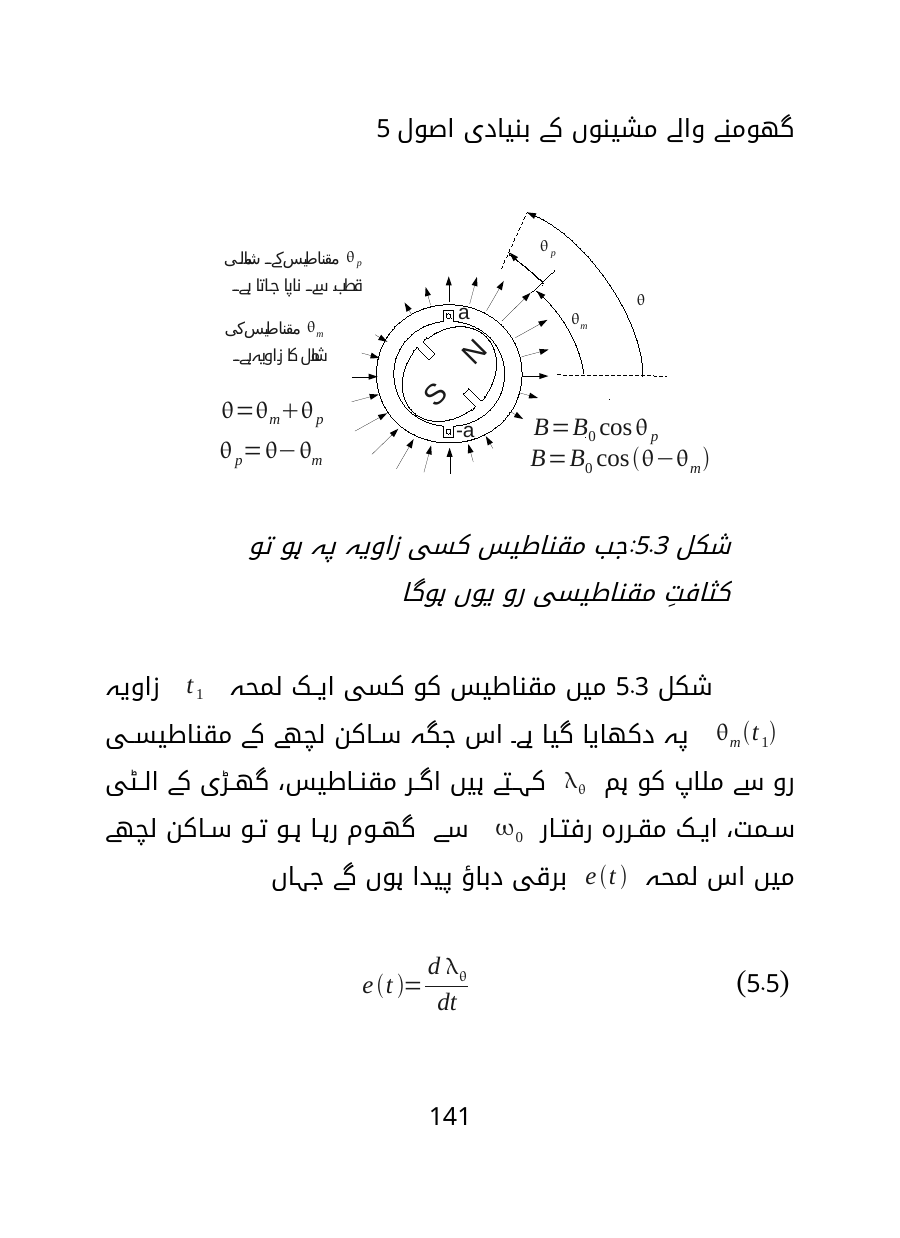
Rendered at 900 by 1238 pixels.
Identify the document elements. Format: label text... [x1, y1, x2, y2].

text شکل 5.3 میں مقناطیس کو کسی ایک لمحہ زاویہ پہ دکھایا گیا ہے۔ اس جگہ ساکن لچھے کے مقناطیسی رو سے ملاپ کو ہمکہتے ہیں اگر مقناطیس، گھڑی کے الٹی سمت، ایک مقررہ رفتار سے گھوم رہا ہو تو ساکن لچھے میں اس لمحہبرقی دباؤ پیدا ہوں گے جہاں [105, 663, 795, 901]
table_header [105, 947, 718, 1034]
text شکل 5.3:جب مقناطیس کسی زاویہ پہ ہو تو کثافتِ مقناطیسی رو یوں ہوگا [169, 195, 731, 617]
table_header (5.5) [718, 947, 795, 1034]
